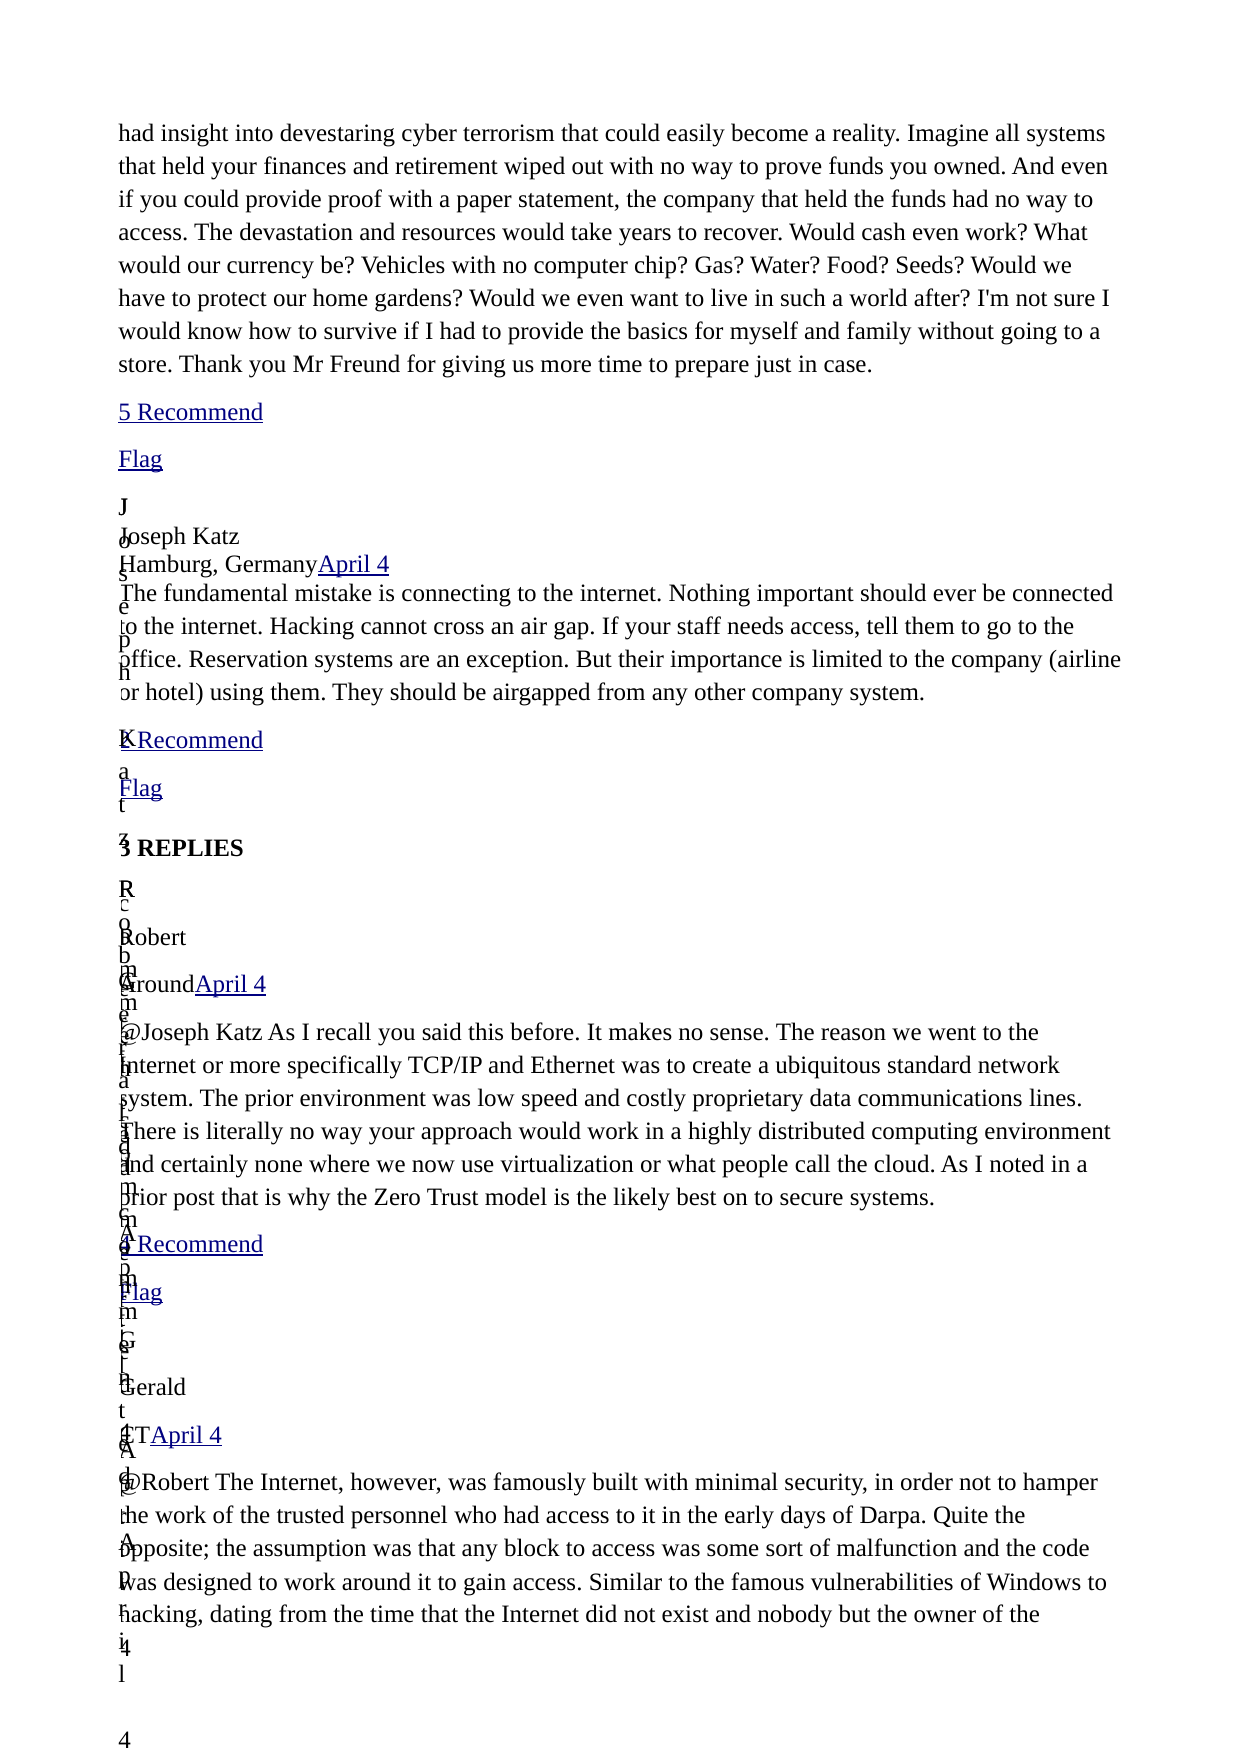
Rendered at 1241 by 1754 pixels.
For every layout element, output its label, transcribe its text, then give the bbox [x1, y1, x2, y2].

text @Robert The Internet, however, was famously built with minimal security, in order not to hamper the work of the trusted personnel who had access to it in the early days of Darpa. Quite the opposite; the assumption was that any block to access was some sort of malfunction and the code was designed to work around it to gain access. Similar to the famous vulnerabilities of Windows to hacking, dating from the time that the Internet did not exist and nobody but the owner of the [121, 1467, 1122, 1628]
text Joseph Katz [121, 521, 1122, 549]
subtitle 3 REPLIES [121, 833, 1122, 861]
text Flag [118, 444, 1122, 473]
text Flag [122, 1277, 1122, 1306]
text 2 Recommend [121, 725, 1122, 754]
text CTApril 4 [121, 1420, 1122, 1449]
text 4 Recommend [121, 1229, 1122, 1258]
text Robert [121, 922, 1122, 950]
text R [121, 874, 1122, 903]
text The fundamental mistake is connecting to the internet. Nothing important should ever be connected to the internet. Hacking cannot cross an air gap. If your staff needs access, tell them to go to the office. Reservation systems are an exception. But their importance is limited to the company (airline or hotel) using them. They should be airgapped from any other company system. [121, 578, 1122, 706]
text 5 Recommend [118, 397, 1122, 426]
text J [121, 492, 1122, 521]
text Flag [121, 773, 1122, 801]
text @Joseph Katz As I recall you said this before. It makes no sense. The reason we went to the Internet or more specifically TCP/IP and Ethernet was to create a ubiquitous standard network system. The prior environment was low speed and costly proprietary data communications lines. There is literally no way your approach would work in a highly distributed computing environment and certainly none where we now use virtualization or what people call the cloud. As I noted in a prior post that is why the Zero Trust model is the likely best on to secure systems. [121, 1017, 1122, 1211]
text G [121, 1325, 1122, 1353]
text had insight into devestaring cyber terrorism that could easily become a reality. Imagine all systems that held your finances and retirement wiped out with no way to prove funds you owned. And even if you could provide proof with a paper statement, the company that held the funds had no way to access. The devastation and resources would take years to recover. Would cash even work? What would our currency be? Vehicles with no computer chip? Gas? Water? Food? Seeds? Would we have to protect our home gardens? Would we even want to live in such a world after? I'm not sure I would know how to survive if I had to provide the basics for myself and family without going to a store. Thank you Mr Freund for giving us more time to prepare just in case. [118, 118, 1122, 378]
text Gerald [121, 1372, 1122, 1401]
text Hamburg, GermanyApril 4 [121, 549, 1122, 578]
text AroundApril 4 [121, 969, 1122, 998]
